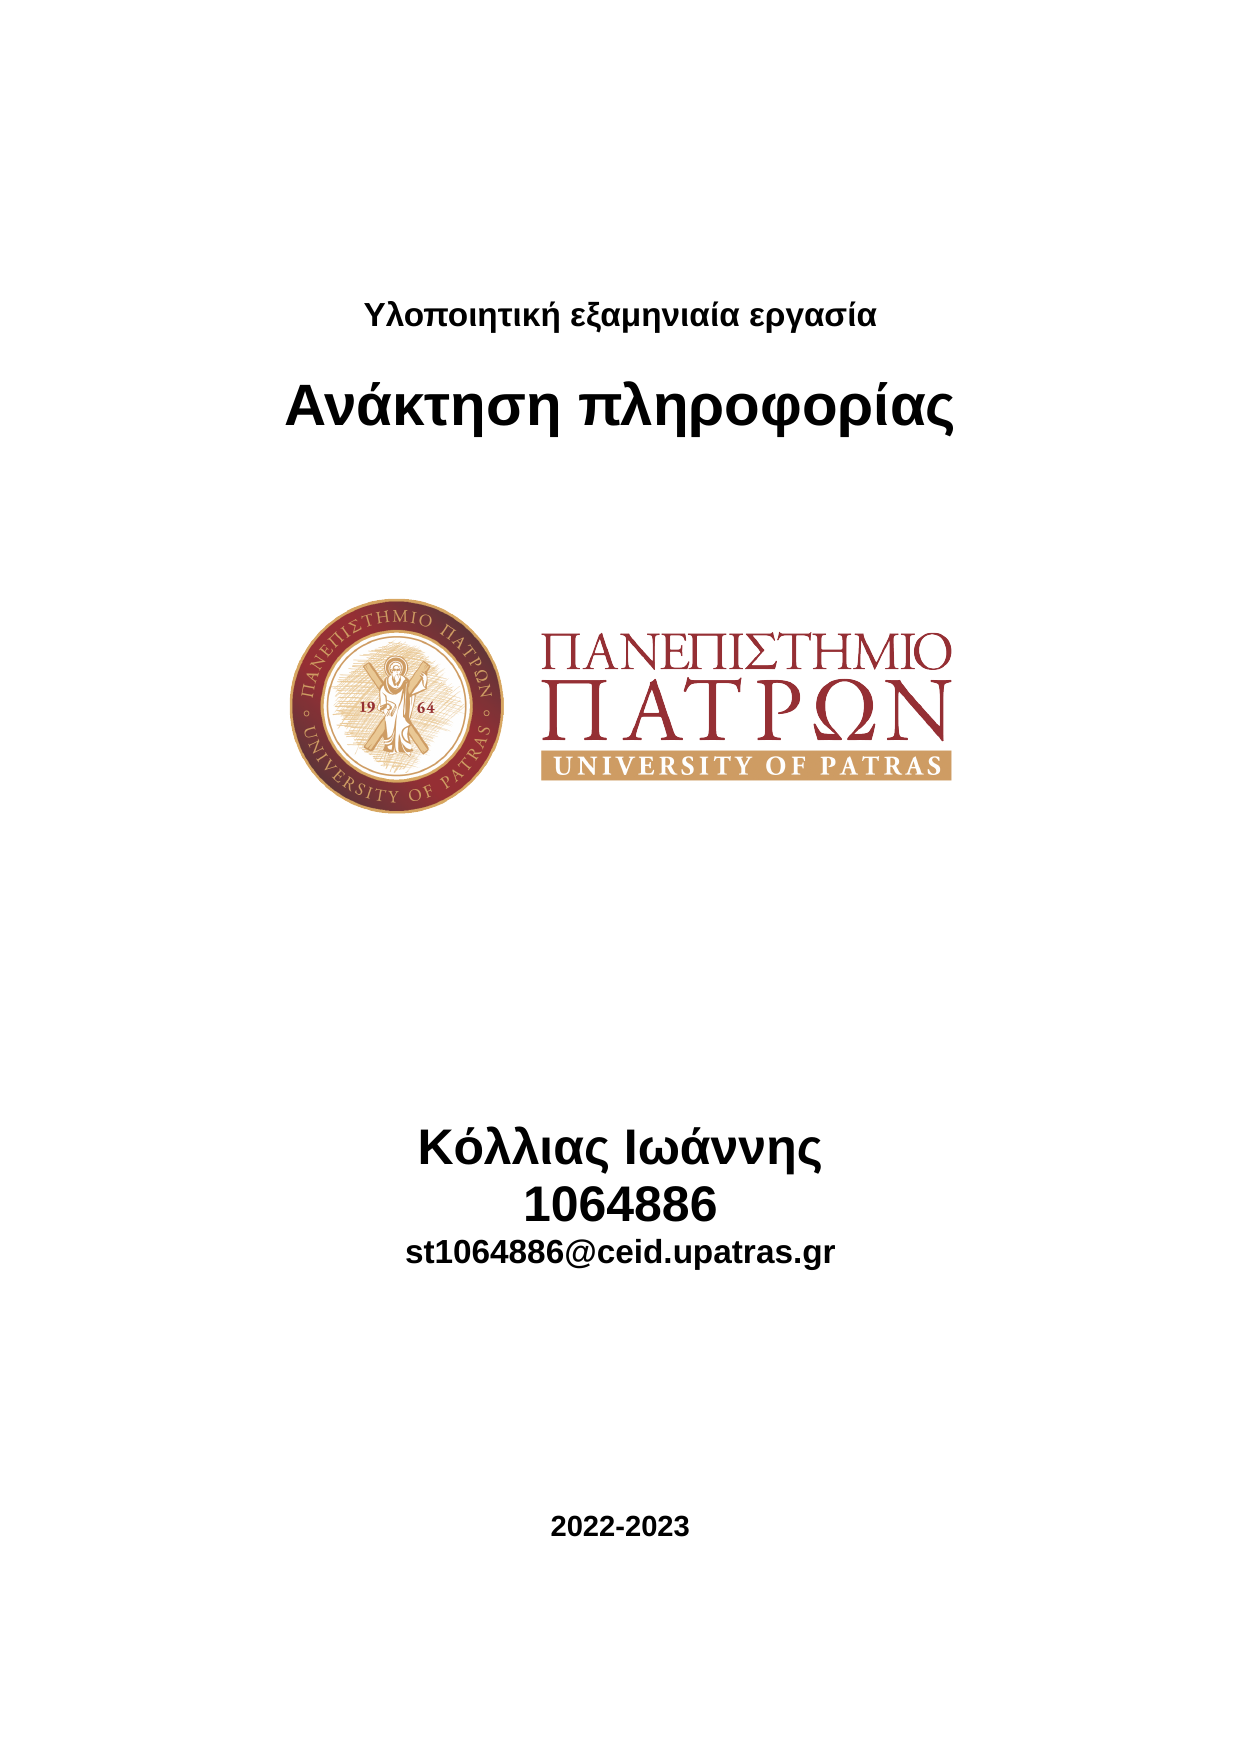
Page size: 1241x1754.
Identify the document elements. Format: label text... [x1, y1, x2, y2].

title Ανάκτηση πληροφορίας [118, 371, 1122, 438]
title Κόλλιας Ιωάννης 1064886 st1064886@ceid.upatras.gr [118, 1117, 1122, 1338]
title 2022-2023 [118, 1375, 1122, 1543]
title Υλοποιητική εξαμηνιαία εργασία [118, 295, 1122, 333]
picture [269, 578, 972, 834]
